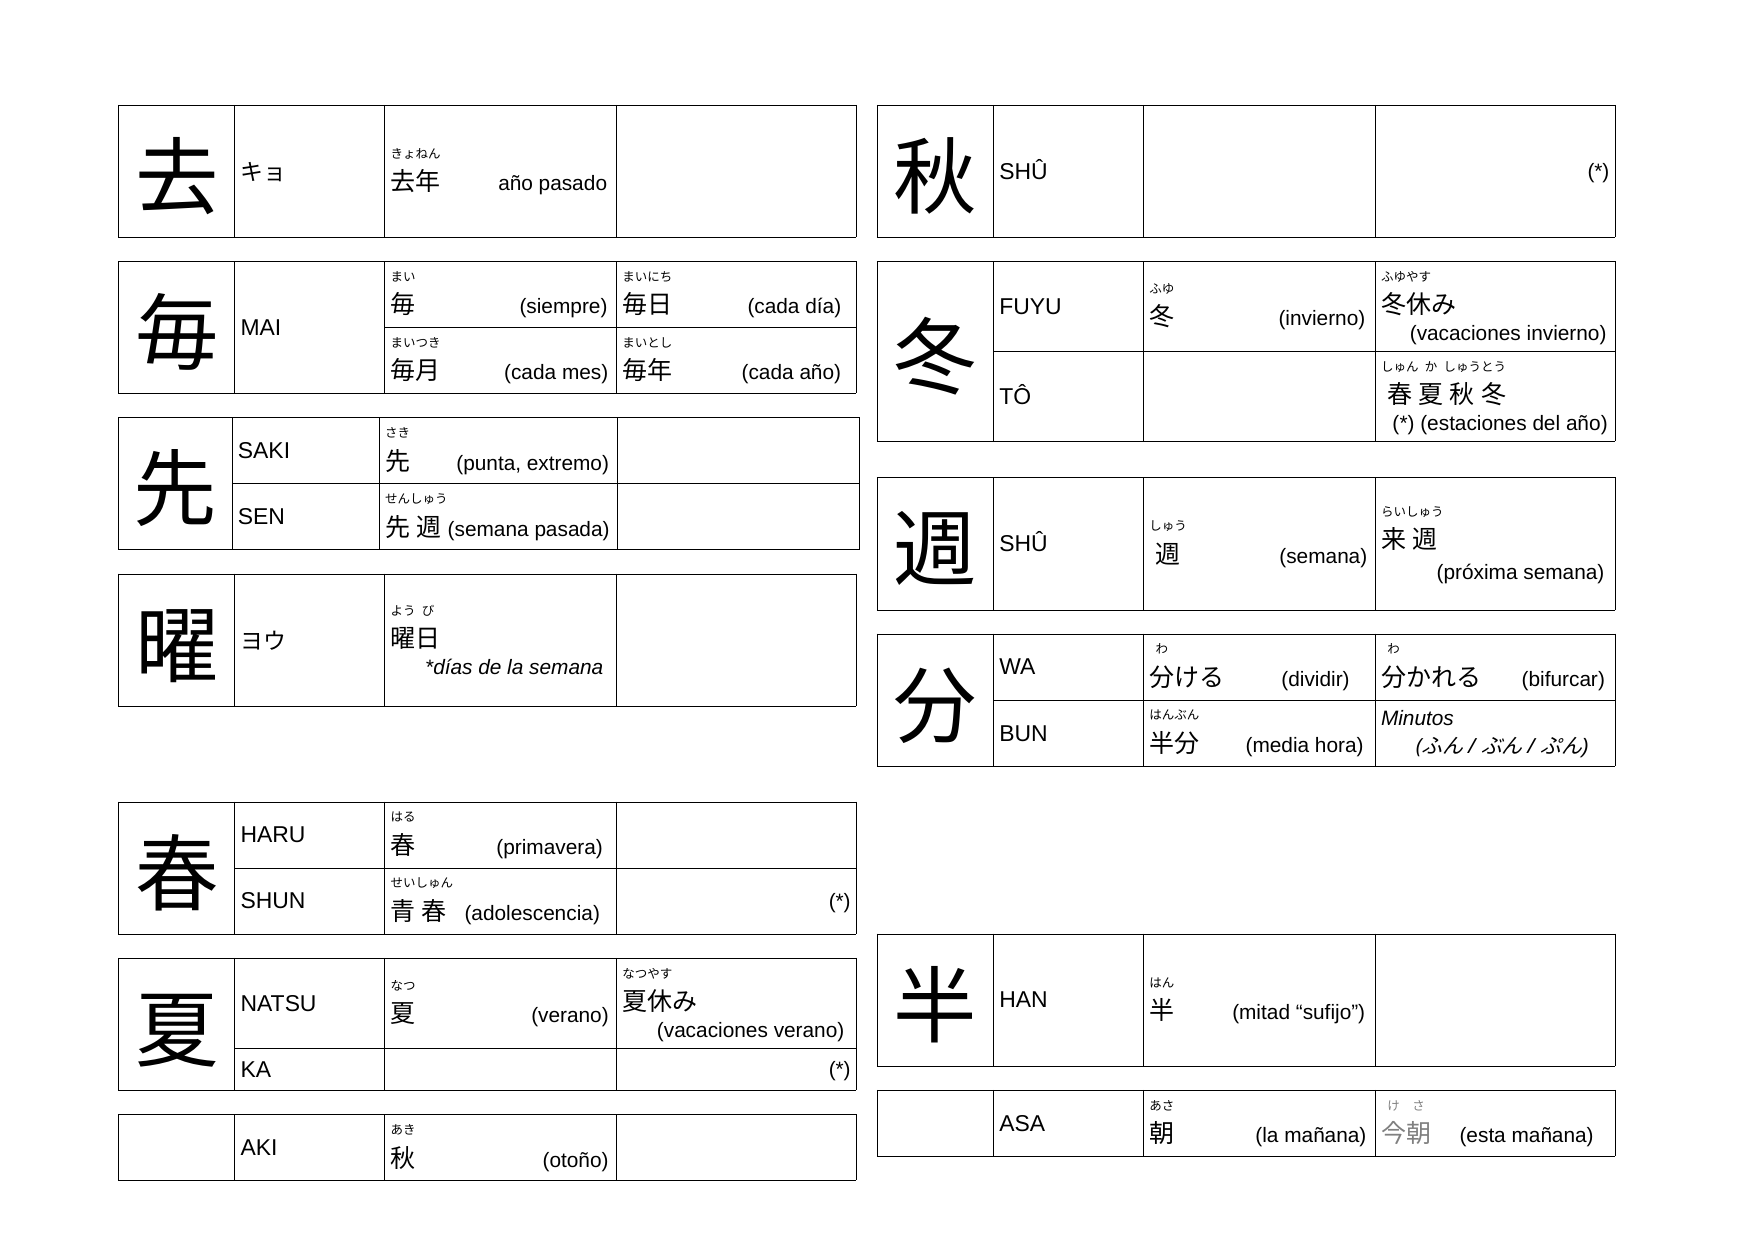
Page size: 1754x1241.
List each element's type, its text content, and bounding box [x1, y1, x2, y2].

table_header 夏 [119, 959, 234, 1090]
table_header 秋あき (otoño) [385, 1115, 616, 1180]
table_header 去きょ年ねん año pasado [385, 106, 616, 237]
table_header 冬ふゆ休やすみ (vacaciones invierno) [1376, 262, 1615, 351]
table_header 春はる (primavera) [385, 803, 616, 867]
table_header [617, 106, 856, 237]
table_header 曜よう日び *días de la semana [385, 575, 616, 706]
table_cell 毎まい月つき (cada mes) [385, 328, 616, 393]
table_header 半 [878, 935, 993, 1066]
table_header WA [994, 635, 1143, 699]
table_cell 春しゅん夏か秋しゅう冬とう (*) (estaciones del año) [1376, 352, 1615, 441]
table_cell SEN [233, 484, 379, 549]
table_header 分わかれる (bifurcar) [1376, 635, 1615, 699]
table_header SHÛ [994, 478, 1143, 609]
table_header [617, 1115, 856, 1180]
table_header 分わける (dividir) [1144, 635, 1375, 699]
table_cell TÔ [994, 352, 1143, 441]
table_cell Minutos (ふん / ぶん / ぷん) [1376, 701, 1615, 766]
table_cell KA [235, 1049, 384, 1090]
table_header 半はん (mitad “sufijo”) [1144, 935, 1375, 1066]
table_header MAI [235, 262, 384, 393]
table_header 去 [119, 106, 234, 237]
table_cell 先せん週しゅう(semana pasada) [380, 484, 617, 549]
table_cell BUN [994, 701, 1143, 766]
table_header [617, 803, 856, 867]
table_header 毎まい日にち (cada día) [617, 262, 856, 327]
table_header 冬 [878, 262, 993, 441]
table_header 毎まい (siempre) [385, 262, 616, 327]
table_cell [1144, 106, 1375, 237]
table_header 今け朝さ (esta mañana) [1376, 1091, 1615, 1156]
table_header AKI [235, 1115, 384, 1180]
table_header [119, 1115, 234, 1180]
table_header SAKI [233, 418, 379, 483]
table_header ASA [994, 1091, 1143, 1156]
table_header HARU [235, 803, 384, 867]
table_header 毎 [119, 262, 234, 393]
table_cell [385, 1049, 616, 1090]
table_header 先さき (punta, extremo) [380, 418, 617, 483]
table_header 秋 [878, 106, 993, 237]
table_header 来らい週しゅう (próxima semana) [1376, 478, 1615, 609]
table_header 夏なつ (verano) [385, 959, 616, 1048]
table_header HAN [994, 935, 1143, 1066]
table_header 冬ふゆ (invierno) [1144, 262, 1375, 351]
table_header [618, 418, 859, 483]
table_header 先 [119, 418, 232, 549]
table_cell SHÛ [994, 106, 1143, 237]
table_header 朝あさ (la mañana) [1144, 1091, 1375, 1156]
table_cell 半はん分ぶん (media hora) [1144, 701, 1375, 766]
table_header FUYU [994, 262, 1143, 351]
table_header [617, 575, 856, 706]
table_cell 青せい春しゅん (adolescencia) [385, 869, 616, 934]
table_header NATSU [235, 959, 384, 1048]
table_header 週 [878, 478, 993, 609]
table_cell (*) [617, 1049, 856, 1090]
table_header 分 [878, 635, 993, 766]
table_cell (*) [617, 869, 856, 934]
table_header 曜 [119, 575, 234, 706]
table_header 春 [119, 803, 234, 934]
table_header [878, 1091, 993, 1156]
table_header 夏なつ休やすみ (vacaciones verano) [617, 959, 856, 1048]
table_cell 毎まい年とし (cada año) [617, 328, 856, 393]
table_header キョ [235, 106, 384, 237]
table_header ヨウ [235, 575, 384, 706]
table_cell [618, 484, 859, 549]
table_cell SHUN [235, 869, 384, 934]
table_header [1376, 935, 1615, 1066]
table_cell (*) [1376, 106, 1615, 237]
table_header 週しゅう (semana) [1144, 478, 1375, 609]
table_cell [1144, 352, 1375, 441]
